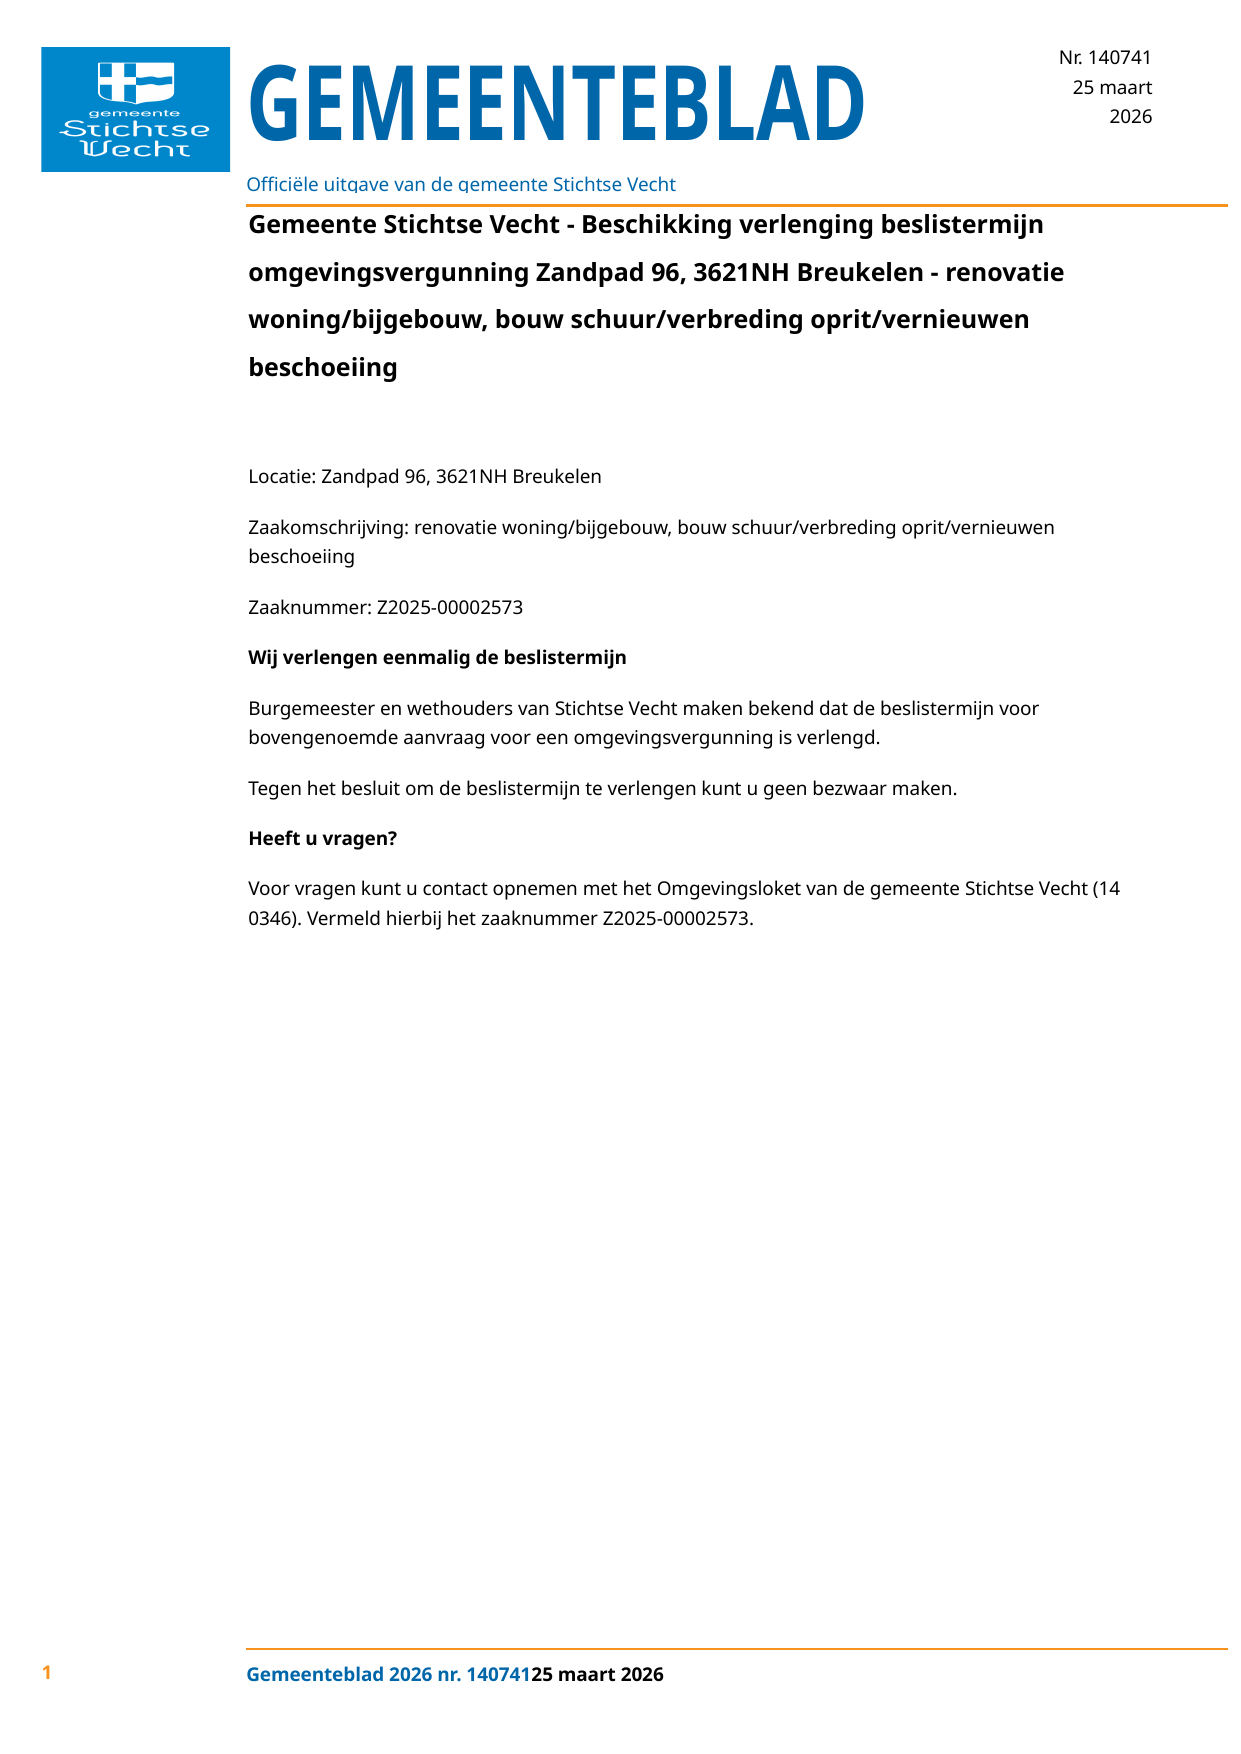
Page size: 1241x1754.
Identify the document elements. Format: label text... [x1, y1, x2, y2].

text Zaaknummer: Z2025-00002573 [248, 594, 1152, 620]
text Gemeente Stichtse Vecht - Beschikking verlenging beslistermijn omgevingsvergunning Zandpad 96, 3621NH Breukelen - renovatie woning/bijgebouw, bouw schuur/verbreding oprit/vernieuwen beschoeiing [248, 207, 1152, 384]
picture [99, 63, 135, 101]
text Burgemeester en wethouders van Stichtse Vecht maken bekend dat de beslistermijn voor bovengenoemde aanvraag voor een omgevingsvergunning is verlengd. [248, 695, 1152, 750]
text Zaakomschrijving: renovatie woning/bijgebouw, bouw schuur/verbreding oprit/vernieuwen beschoeiing [248, 514, 1152, 569]
text Wij verlengen eenmalig de beslistermijn [248, 644, 1152, 670]
text Tegen het besluit om de beslistermijn te verlengen kunt u geen bezwaar maken. [248, 775, 1152, 801]
text Locatie: Zandpad 96, 3621NH Breukelen [248, 463, 1152, 489]
text Voor vragen kunt u contact opnemen met het Omgevingsloket van de gemeente Stichtse Vecht (14 0346). Vermeld hierbij het zaaknummer Z2025-00002573. [248, 876, 1152, 931]
picture [137, 63, 174, 103]
text Heeft u vragen? [248, 825, 1152, 851]
